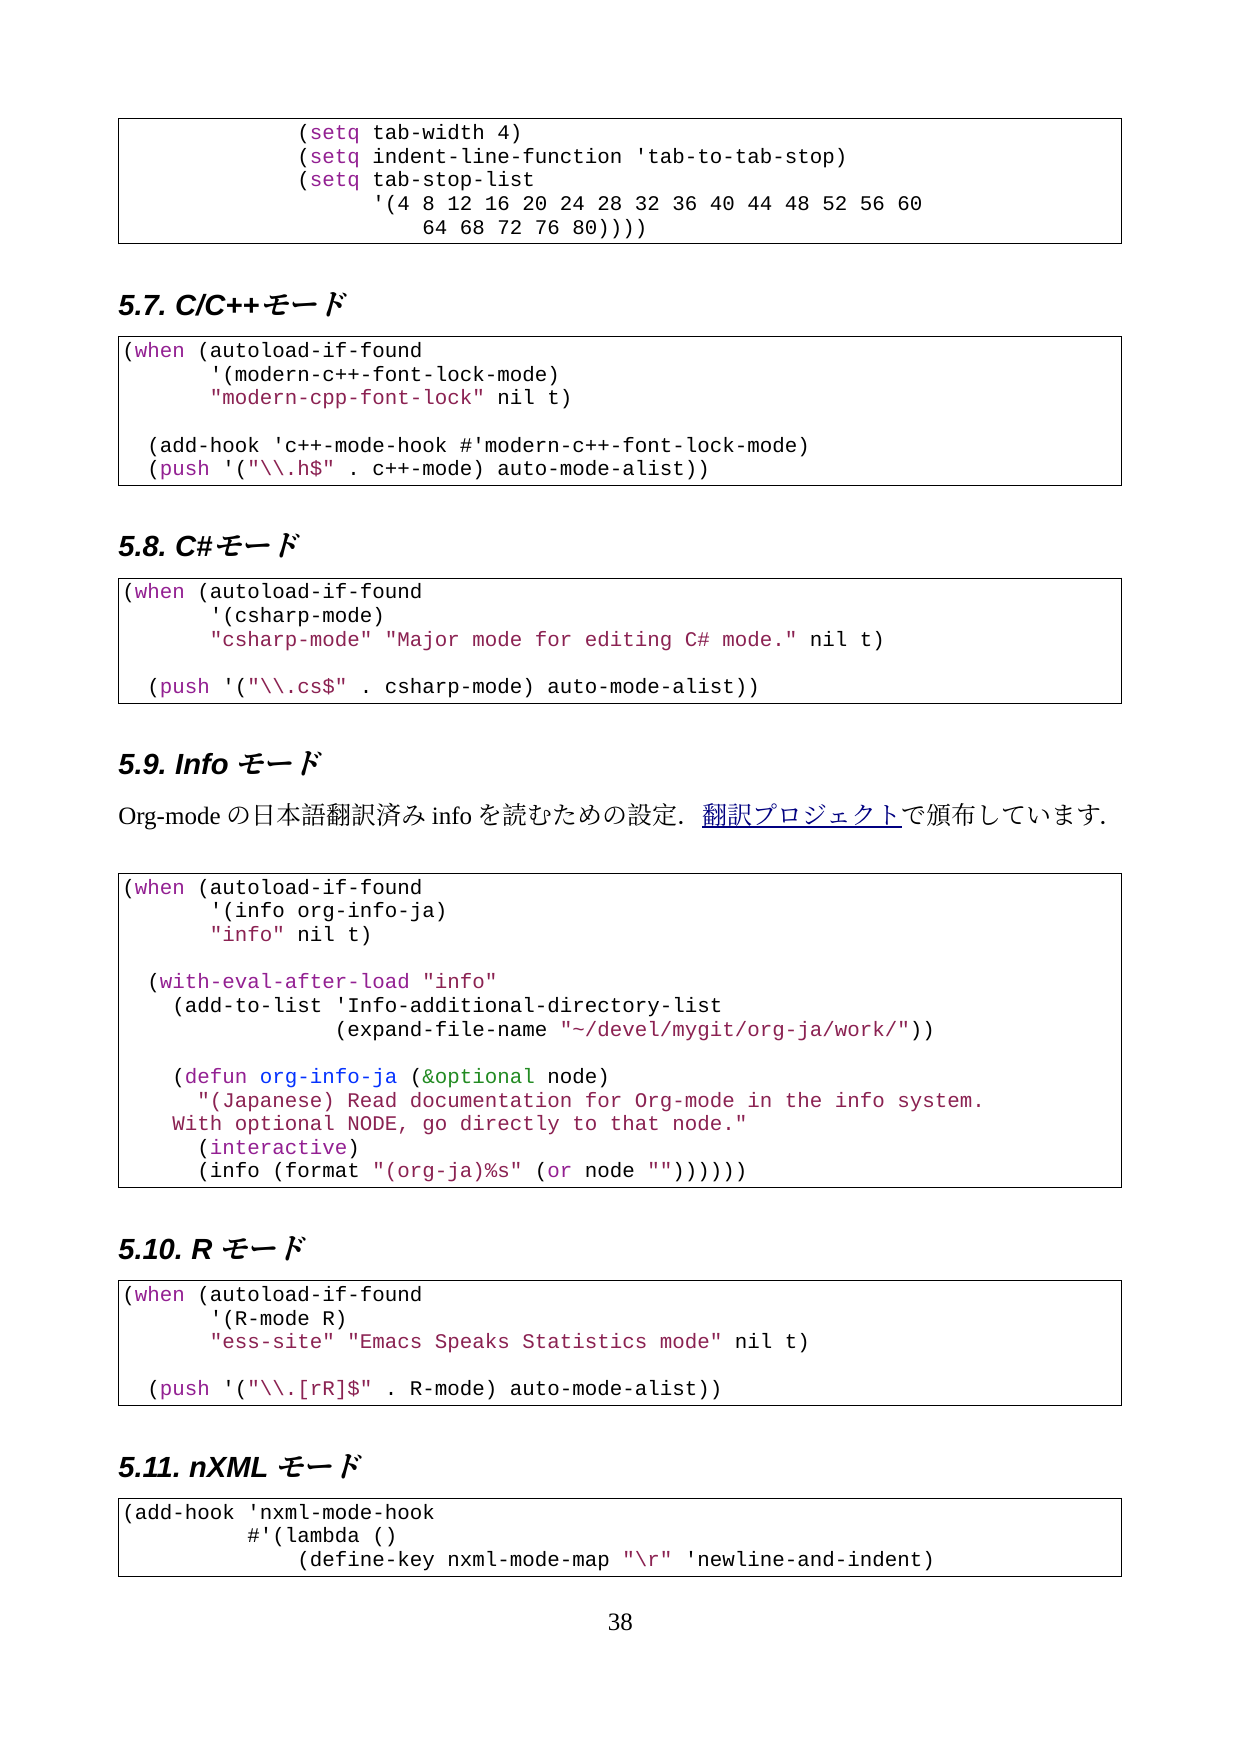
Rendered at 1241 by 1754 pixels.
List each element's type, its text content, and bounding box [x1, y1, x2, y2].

subtitle Infoモード [118, 741, 1122, 783]
text '(csharp-mode) [119, 601, 1121, 625]
text '(info org-info-ja) [119, 896, 1121, 920]
subtitle Rモード [118, 1226, 1122, 1267]
text '(modern-c++-font-lock-mode) [119, 360, 1121, 383]
text (when (autoload-if-found [119, 1281, 1121, 1303]
subtitle C#モード [118, 523, 1122, 565]
text (add-hook 'nxml-mode-hook [119, 1499, 1121, 1521]
text "info" nil t) [119, 920, 1121, 944]
text (setq tab-width 4) [119, 119, 1121, 142]
text (when (autoload-if-found [119, 874, 1121, 896]
text "(Japanese) Read documentation for Org-mode in the info system. [119, 1086, 1121, 1109]
text "modern-cpp-font-lock" nil t) [119, 383, 1121, 407]
text "csharp-mode" "Major mode for editing C# mode." nil t) [119, 625, 1121, 648]
text (info (format "(org-ja)%s" (or node "")))))) [119, 1157, 1121, 1187]
text (interactive) [119, 1133, 1121, 1157]
text 64 68 72 76 80)))) [119, 213, 1121, 243]
text "ess-site" "Emacs Speaks Statistics mode" nil t) [119, 1327, 1121, 1351]
text #'(lambda () [119, 1521, 1121, 1545]
text (add-hook 'c++-mode-hook #'modern-c++-font-lock-mode) [119, 431, 1121, 454]
text (push '("\\.cs$" . csharp-mode) auto-mode-alist)) [119, 672, 1121, 703]
text (add-to-list 'Info-additional-directory-list [119, 991, 1121, 1015]
text '(4 8 12 16 20 24 28 32 36 40 44 48 52 56 60 [119, 189, 1121, 213]
text (setq tab-stop-list [119, 165, 1121, 189]
text (when (autoload-if-found [119, 337, 1121, 360]
text (with-eval-after-load "info" [119, 967, 1121, 991]
text (push '("\\.h$" . c++-mode) auto-mode-alist)) [119, 454, 1121, 485]
subtitle C/C++モード [118, 282, 1122, 323]
text (define-key nxml-mode-map "\r" 'newline-and-indent) [119, 1545, 1121, 1576]
text (push '("\\.[rR]$" . R-mode) auto-mode-alist)) [119, 1374, 1121, 1405]
text (defun org-info-ja (&optional node) [119, 1062, 1121, 1086]
text (when (autoload-if-found [119, 579, 1121, 601]
subtitle nXMLモード [118, 1443, 1122, 1485]
text With optional NODE, go directly to that node." [119, 1109, 1121, 1133]
text (setq indent-line-function 'tab-to-tab-stop) [119, 142, 1121, 165]
text '(R-mode R) [119, 1303, 1121, 1327]
text Org-mode の日本語翻訳済みinfoを読むための設定．翻訳プロジェクトで頒布しています． [118, 796, 1122, 860]
text (expand-file-name "~/devel/mygit/org-ja/work/")) [119, 1015, 1121, 1038]
